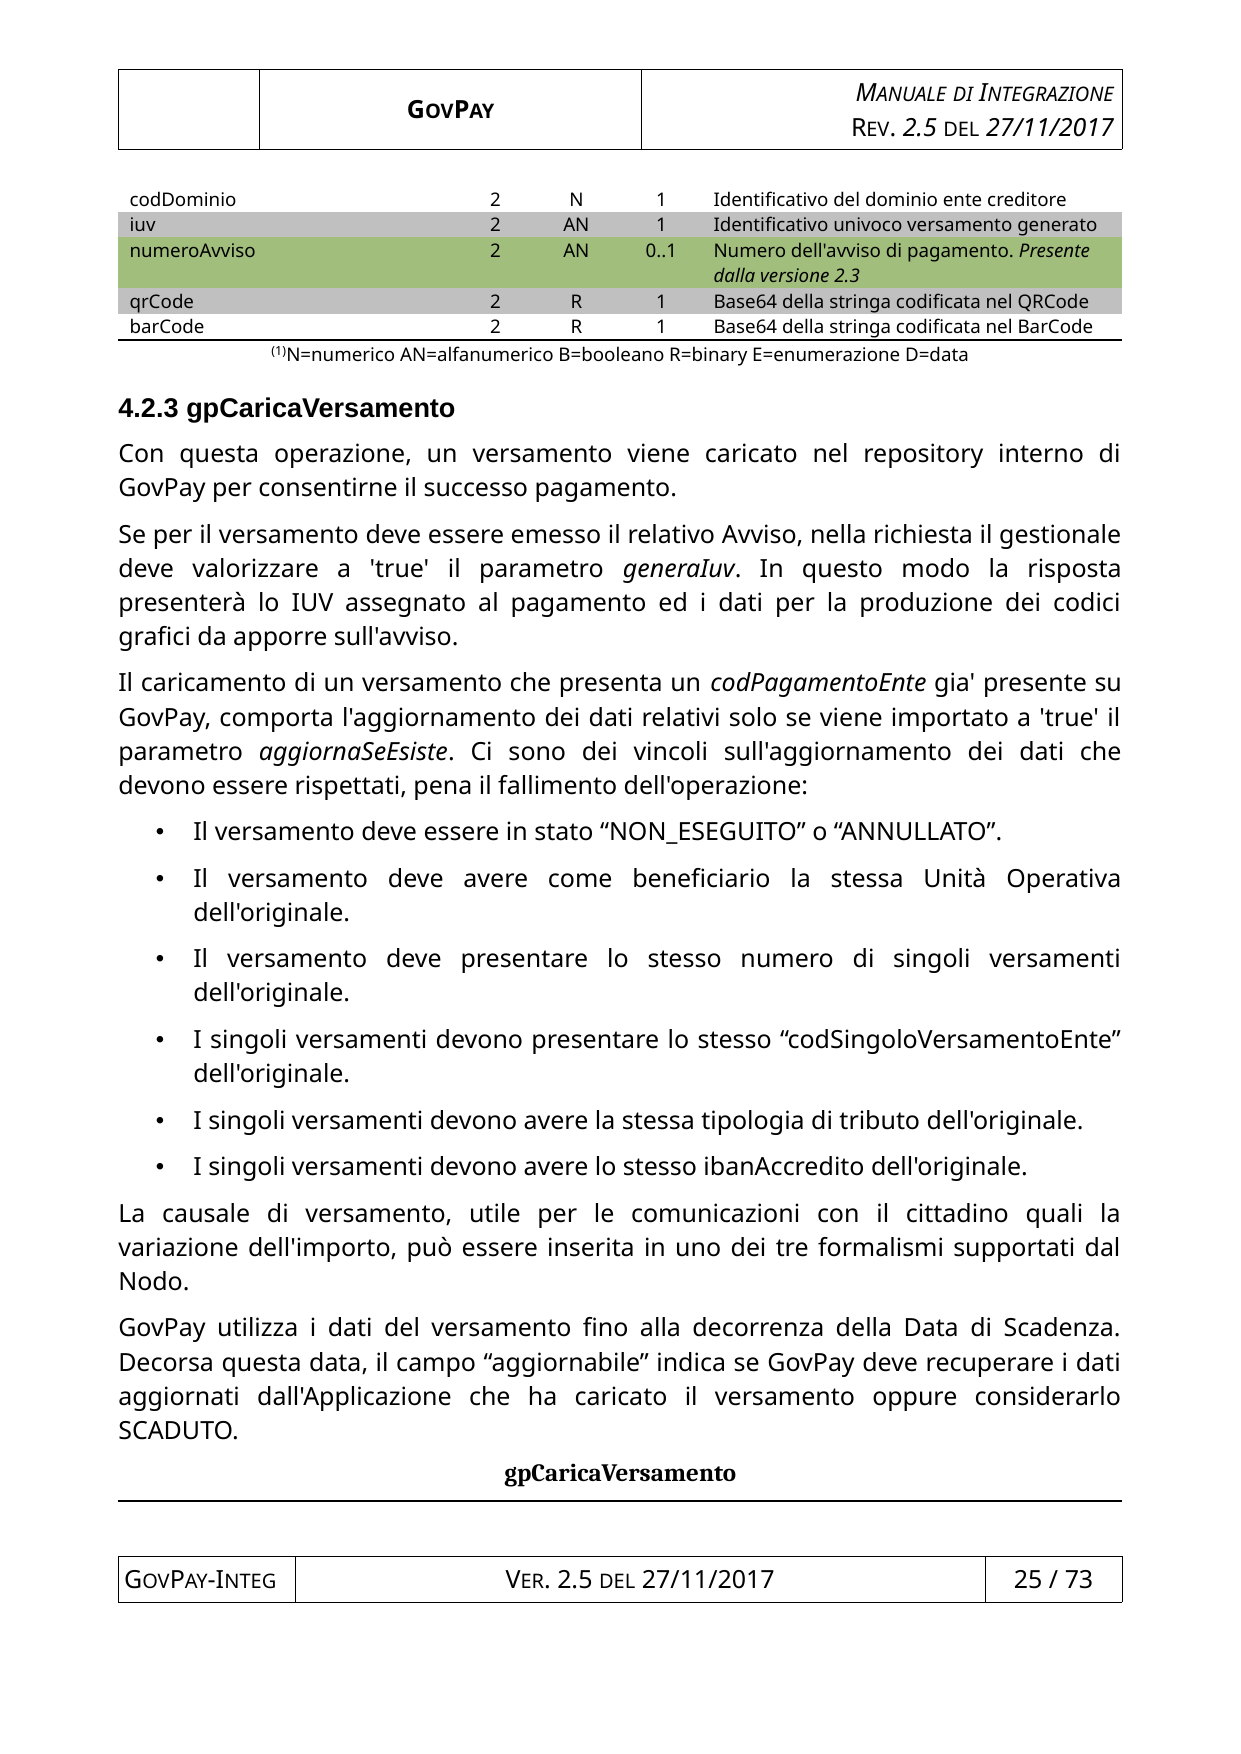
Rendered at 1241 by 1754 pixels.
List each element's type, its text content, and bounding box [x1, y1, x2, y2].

table_cell Base64 della stringa codificata nel BarCode [702, 314, 1122, 339]
table_cell barCode [118, 314, 458, 339]
text Il caricamento di un versamento che presenta un codPagamentoEnte gia' presente su GovPay, comporta l'aggiornamento dei dati relativi solo se viene importato a 'true' il parametro aggiornaSeEsiste. Ci sono dei vincoli sull'aggiornamento dei dati che devono essere rispettati, pena il fallimento dell'operazione: [118, 665, 1122, 801]
table_cell Base64 della stringa codificata nel QRCode [702, 288, 1122, 314]
list I singoli versamenti devono avere la stessa tipologia di tributo dell'originale. [156, 1102, 1122, 1136]
table_cell 2 [458, 237, 532, 288]
table_cell N [532, 186, 620, 212]
table_cell 1 [620, 314, 702, 339]
list Il versamento deve avere come beneficiario la stessa Unità Operativa dell'originale. [156, 860, 1122, 928]
table_cell numeroAvviso [118, 237, 458, 288]
table_cell 2 [458, 288, 532, 314]
table_header gpCaricaVersamento [118, 1459, 1122, 1500]
list I singoli versamenti devono avere lo stesso ibanAccredito dell'originale. [156, 1149, 1122, 1183]
table_cell 1 [620, 212, 702, 237]
table_cell iuv [118, 212, 458, 237]
table_cell 1 [620, 288, 702, 314]
table_cell R [532, 288, 620, 314]
table_cell 2 [458, 186, 532, 212]
table_cell AN [532, 212, 620, 237]
table_cell R [532, 314, 620, 339]
list I singoli versamenti devono presentare lo stesso “codSingoloVersamentoEnte” dell'originale. [156, 1022, 1122, 1090]
list Il versamento deve presentare lo stesso numero di singoli versamenti dell'originale. [156, 941, 1122, 1009]
table_cell codDominio [118, 186, 458, 212]
text Con questa operazione, un versamento viene caricato nel repository interno di GovPay per consentirne il successo pagamento. [118, 436, 1122, 504]
table_cell 0..1 [620, 237, 702, 288]
table_cell Identificativo del dominio ente creditore [702, 186, 1122, 212]
table_cell Identificativo univoco versamento generato [702, 212, 1122, 237]
text GovPay utilizza i dati del versamento fino alla decorrenza della Data di Scadenza. Decorsa questa data, il campo “aggiornabile” indica se GovPay deve recuperare i dati aggiornati dall'Applicazione che ha caricato il versamento oppure considerarlo SCADUTO. [118, 1310, 1122, 1446]
subtitle gpCaricaVersamento [118, 392, 1122, 423]
text La causale di versamento, utile per le comunicazioni con il cittadino quali la variazione dell'importo, può essere inserita in uno dei tre formalismi supportati dal Nodo. [118, 1195, 1122, 1298]
table_cell 2 [458, 314, 532, 339]
table_cell 2 [458, 212, 532, 237]
list Il versamento deve essere in stato “NON_ESEGUITO” o “ANNULLATO”. [156, 814, 1122, 848]
text Se per il versamento deve essere emesso il relativo Avviso, nella richiesta il gestionale deve valorizzare a 'true' il parametro generaIuv. In questo modo la risposta presenterà lo IUV assegnato al pagamento ed i dati per la produzione dei codici grafici da apporre sull'avviso. [118, 516, 1122, 653]
text (1)N=numerico AN=alfanumerico B=booleano R=binary E=enumerazione D=data [118, 341, 1122, 367]
table_cell 1 [620, 186, 702, 212]
table_cell qrCode [118, 288, 458, 314]
table_cell AN [532, 237, 620, 288]
table_cell Numero dell'avviso di pagamento. Presente dalla versione 2.3 [702, 237, 1122, 288]
